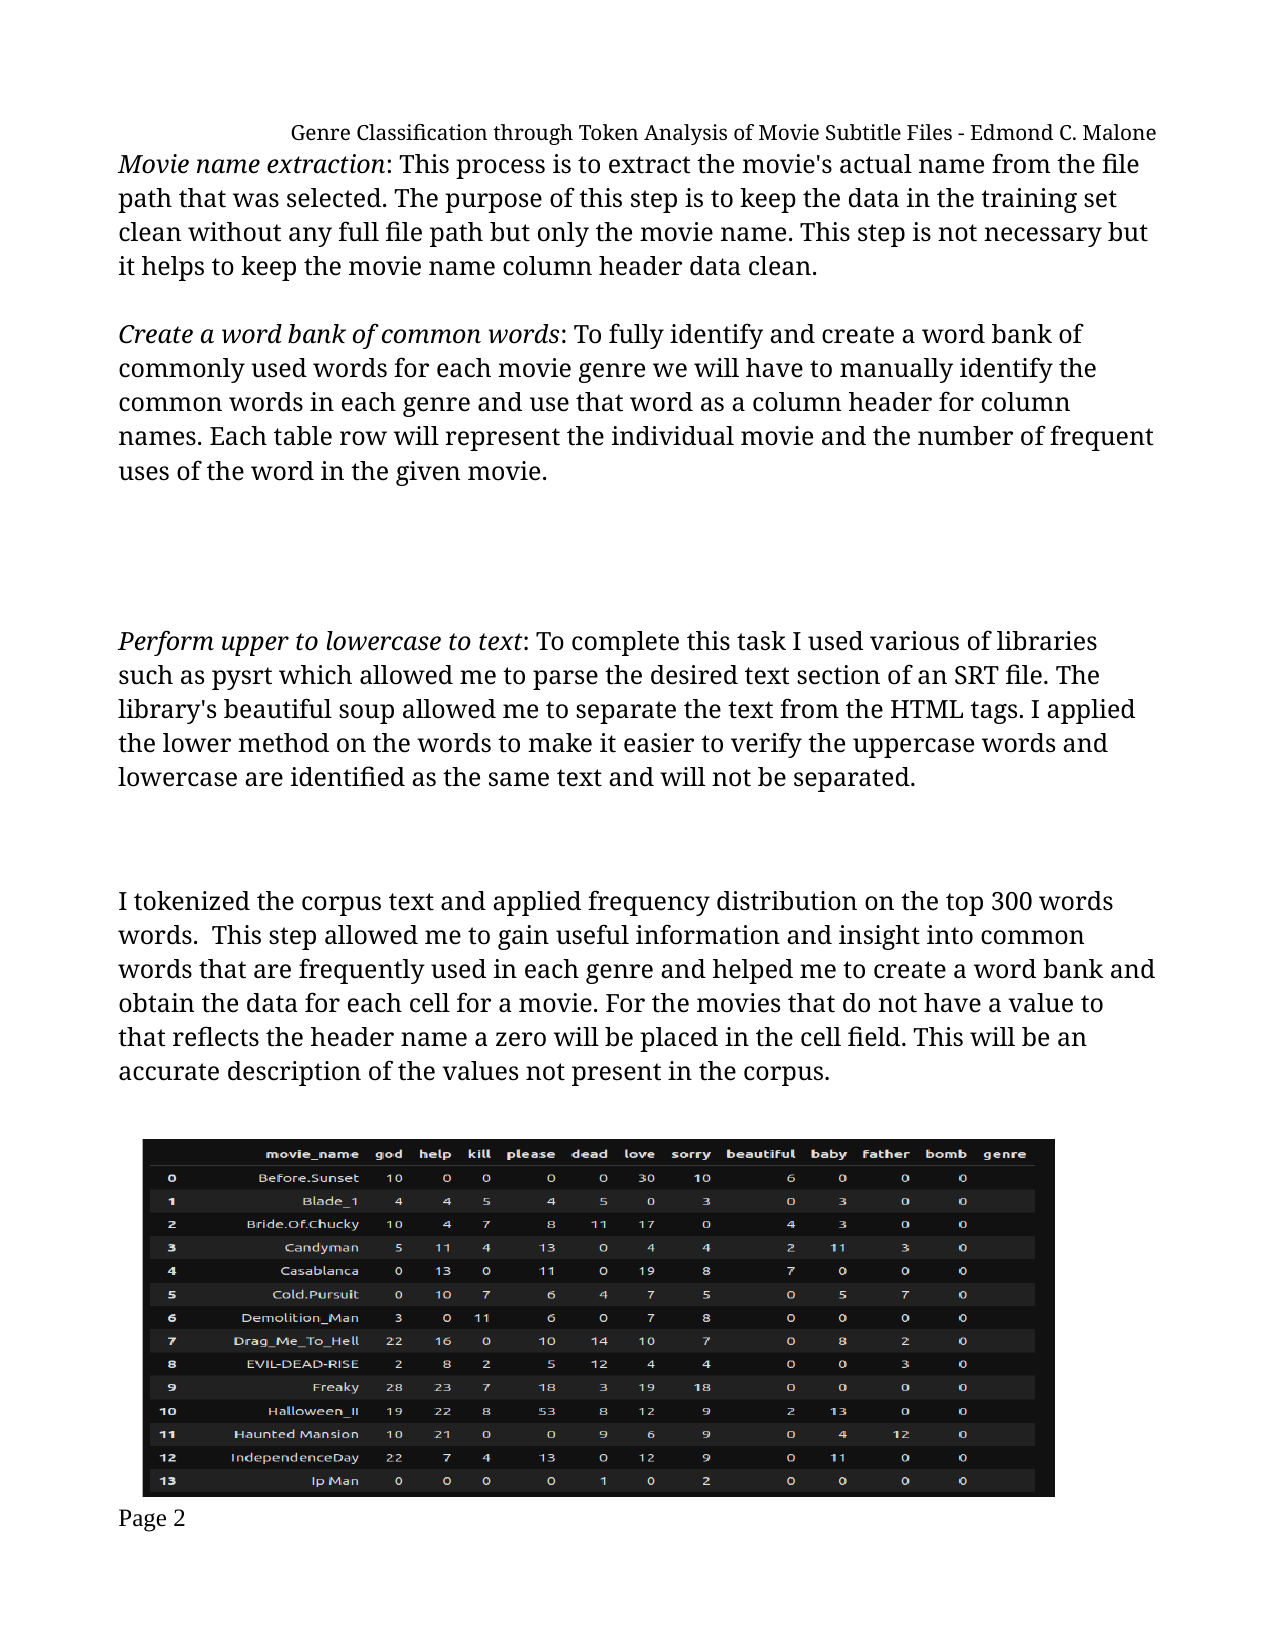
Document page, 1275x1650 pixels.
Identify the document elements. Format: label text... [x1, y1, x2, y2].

text Create a word bank of common words: To fully identify and create a word bank of commonly used words for each movie genre we will have to manually identify the common words in each genre and use that word as a column header for column names. Each table row will represent the individual movie and the number of frequent uses of the word in the given movie. [118, 317, 1157, 487]
picture [142, 1139, 1055, 1497]
text Perform upper to lowercase to text: To complete this task I used various of libraries such as pysrt which allowed me to parse the desired text section of an SRT file. The library's beautiful soup allowed me to separate the text from the HTML tags. I applied the lower method on the words to make it easier to verify the uppercase words and lowercase are identified as the same text and will not be separated. [118, 623, 1157, 794]
text I tokenized the corpus text and applied frequency distribution on the top 300 words words. This step allowed me to gain useful information and insight into common words that are frequently used in each genre and helped me to create a word bank and obtain the data for each cell for a movie. For the movies that do not have a value to that reflects the header name a zero will be placed in the cell field. This will be an accurate description of the values not present in the corpus. [118, 883, 1157, 1088]
text Movie name extraction: This process is to extract the movie's actual name from the file path that was selected. The purpose of this step is to keep the data in the training set clean without any full file path but only the movie name. This step is not necessary but it helps to keep the movie name column header data clean. [118, 147, 1157, 283]
